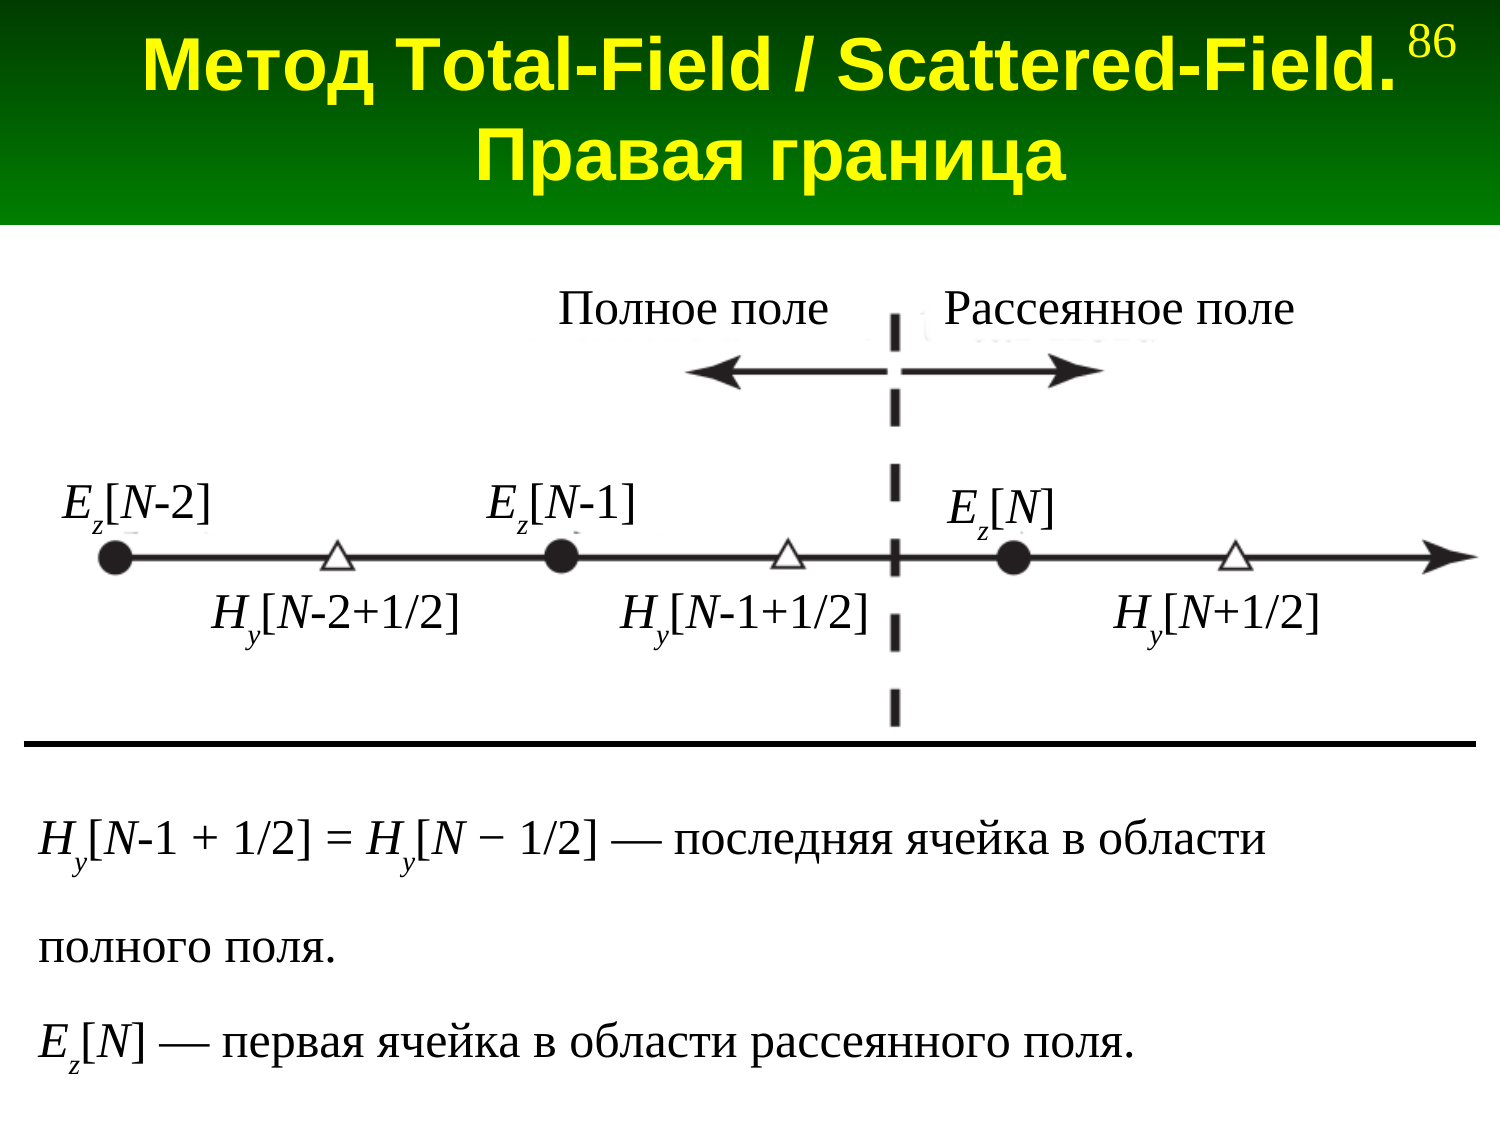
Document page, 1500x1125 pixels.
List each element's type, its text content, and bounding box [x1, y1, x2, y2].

text_box Hy[N-2+1/2] [196, 570, 481, 706]
text_box Hy[N+1/2] [1098, 570, 1374, 706]
text_box Ez[N-2] [47, 460, 232, 608]
text_box Рассеянное поле [928, 267, 1311, 343]
title Метод Total-Field / Scattered-Field. Правая граница [100, 7, 1441, 204]
text_box Ez[N-1] [471, 460, 657, 608]
picture [82, 263, 1500, 745]
text_box Полное поле [543, 267, 925, 343]
text_box Hy[N-1+1/2] [605, 570, 893, 719]
text_box Ez[N] [932, 466, 1099, 558]
text_box Hy[N-1 + 1/2] = Hy[N − 1/2] — последняя ячейка в области полного поля. Ez[N] — первая ячейка в области рассеянного поля. [23, 797, 1369, 1100]
